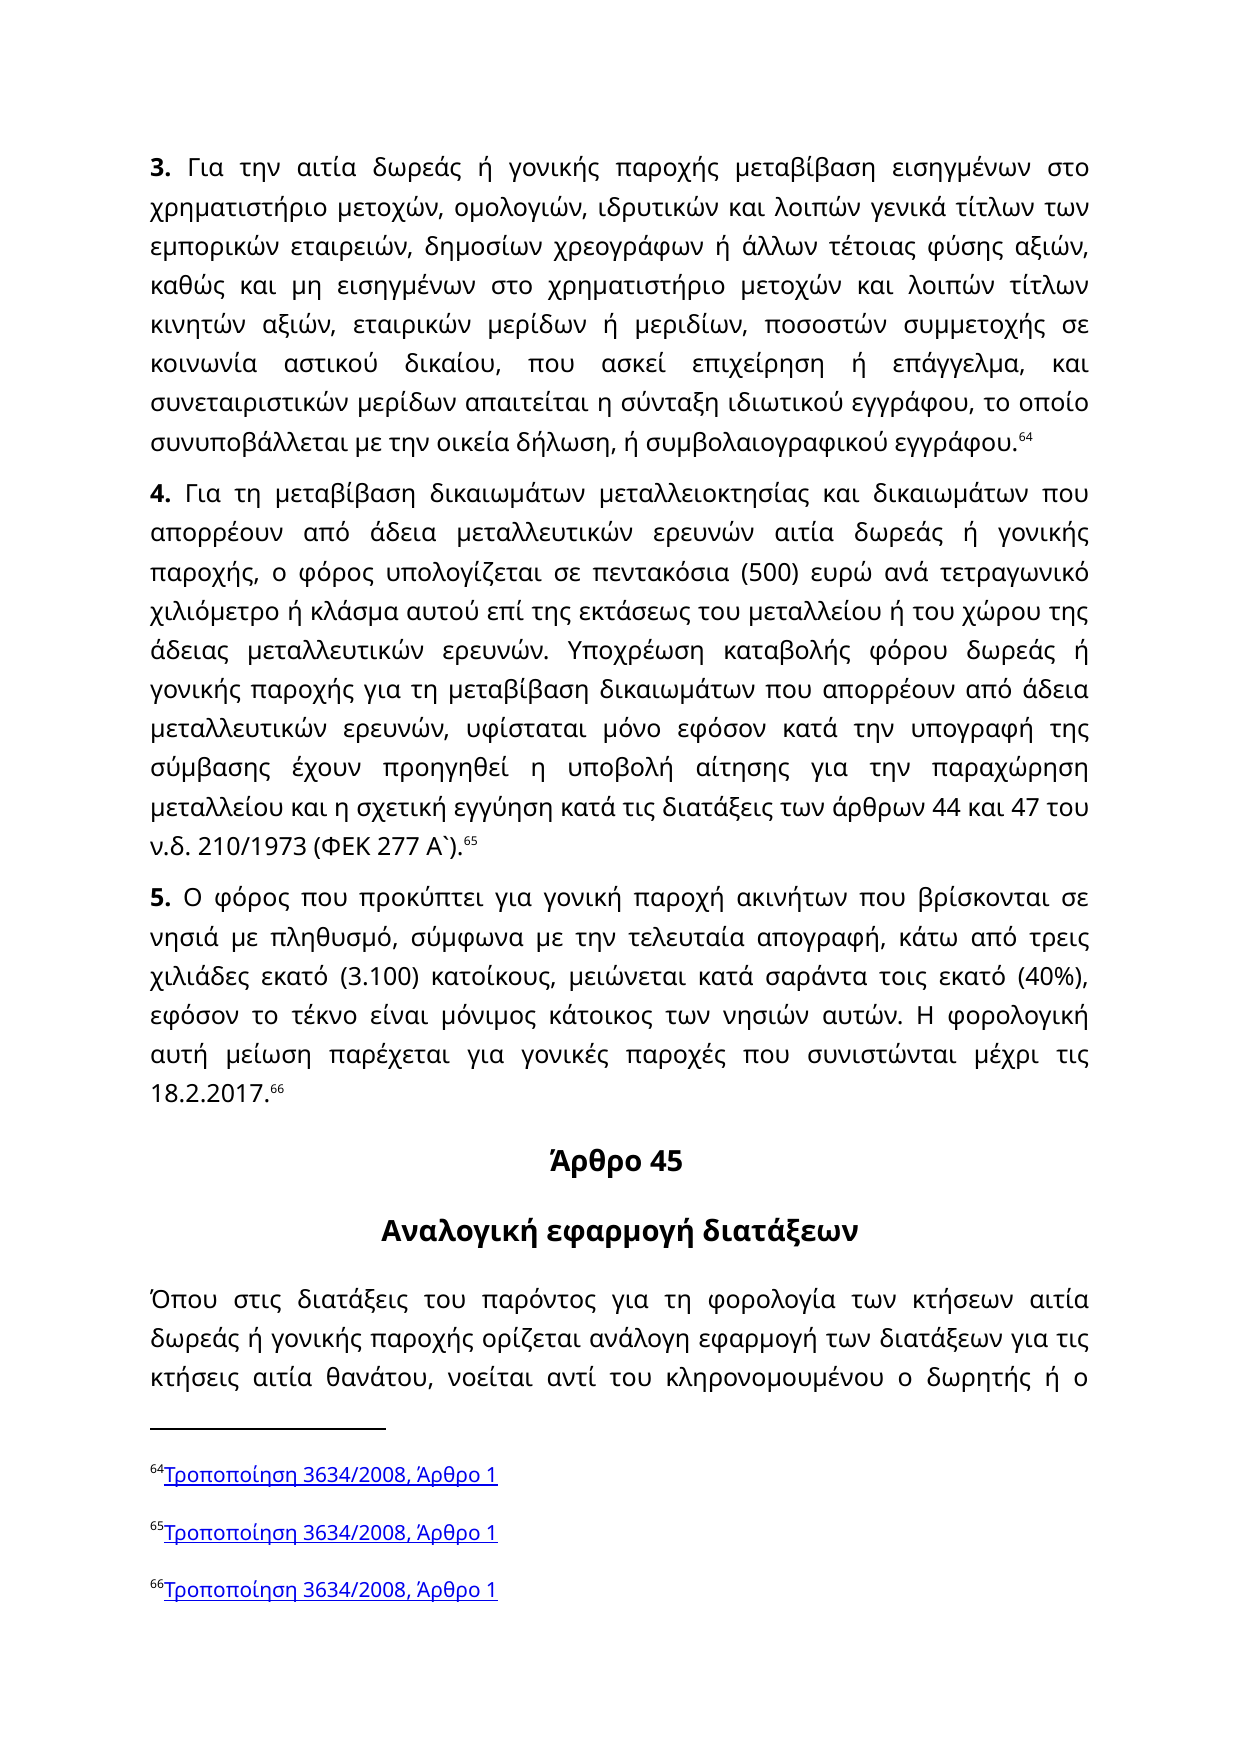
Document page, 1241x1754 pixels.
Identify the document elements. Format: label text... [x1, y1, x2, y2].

text 4. Για τη μεταβίβαση δικαιωμάτων μεταλλειοκτησίας και δικαιωμάτων που απορρέουν από άδεια μεταλλευτικών ερευνών αιτία δωρεάς ή γονικής παροχής, ο φόρος υπολογίζεται σε πεντακόσια (500) ευρώ ανά τετραγωνικό χιλιόμετρο ή κλάσμα αυτού επί της εκτάσεως του μεταλλείου ή του χώρου της άδειας μεταλλευτικών ερευνών. Υποχρέωση καταβολής φόρου δωρεάς ή γονικής παροχής για τη μεταβίβαση δικαιωμάτων που απορρέουν από άδεια μεταλλευτικών ερευνών, υφίσταται μόνο εφόσον κατά την υπογραφή της σύμβασης έχουν προηγηθεί η υποβολή αίτησης για την παραχώρηση μεταλλείου και η σχετική εγγύηση κατά τις διατάξεις των άρθρων 44 και 47 του ν.δ. 210/1973 (ΦΕΚ 277 Α`). [150, 476, 1090, 862]
subtitle Αναλογική εφαρμογή διατάξεων [150, 1211, 1090, 1250]
subtitle Άρθρο 45 [150, 1140, 1090, 1180]
text Τροποποίηση 3634/2008, Άρθρο 1 [150, 1518, 1090, 1546]
text 3. Για την αιτία δωρεάς ή γονικής παροχής μεταβίβαση εισηγμένων στο χρηματιστήριο μετοχών, ομολογιών, ιδρυτικών και λοιπών γενικά τίτλων των εμπορικών εταιρειών, δημοσίων χρεογράφων ή άλλων τέτοιας φύσης αξιών, καθώς και μη εισηγμένων στο χρηματιστήριο μετοχών και λοιπών τίτλων κινητών αξιών, εταιρικών μερίδων ή μεριδίων, ποσοστών συμμετοχής σε κοινωνία αστικού δικαίου, που ασκεί επιχείρηση ή επάγγελμα, και συνεταιριστικών μερίδων απαιτείται η σύνταξη ιδιωτικού εγγράφου, το οποίο συνυποβάλλεται με την οικεία δήλωση, ή συμβολαιογραφικού εγγράφου. [150, 150, 1090, 458]
text Τροποποίηση 3634/2008, Άρθρο 1 [150, 1460, 1090, 1489]
text Τροποποίηση 3634/2008, Άρθρο 1 [150, 1576, 1090, 1604]
text Όπου στις διατάξεις του παρόντος για τη φορολογία των κτήσεων αιτία δωρεάς ή γονικής παροχής ορίζεται ανάλογη εφαρμογή των διατάξεων για τις κτήσεις αιτία θανάτου, νοείται αντί του κληρονομουμένου ο δωρητής ή ο [150, 1281, 1090, 1394]
text 5. Ο φόρος που προκύπτει για γονική παροχή ακινήτων που βρίσκονται σε νησιά με πληθυσμό, σύμφωνα με την τελευταία απογραφή, κάτω από τρεις χιλιάδες εκατό (3.100) κατοίκους, μειώνεται κατά σαράντα τοις εκατό (40%), εφόσον το τέκνο είναι μόνιμος κάτοικος των νησιών αυτών. Η φορολογική αυτή μείωση παρέχεται για γονικές παροχές που συνιστώνται μέχρι τις 18.2.2017. [150, 880, 1090, 1110]
